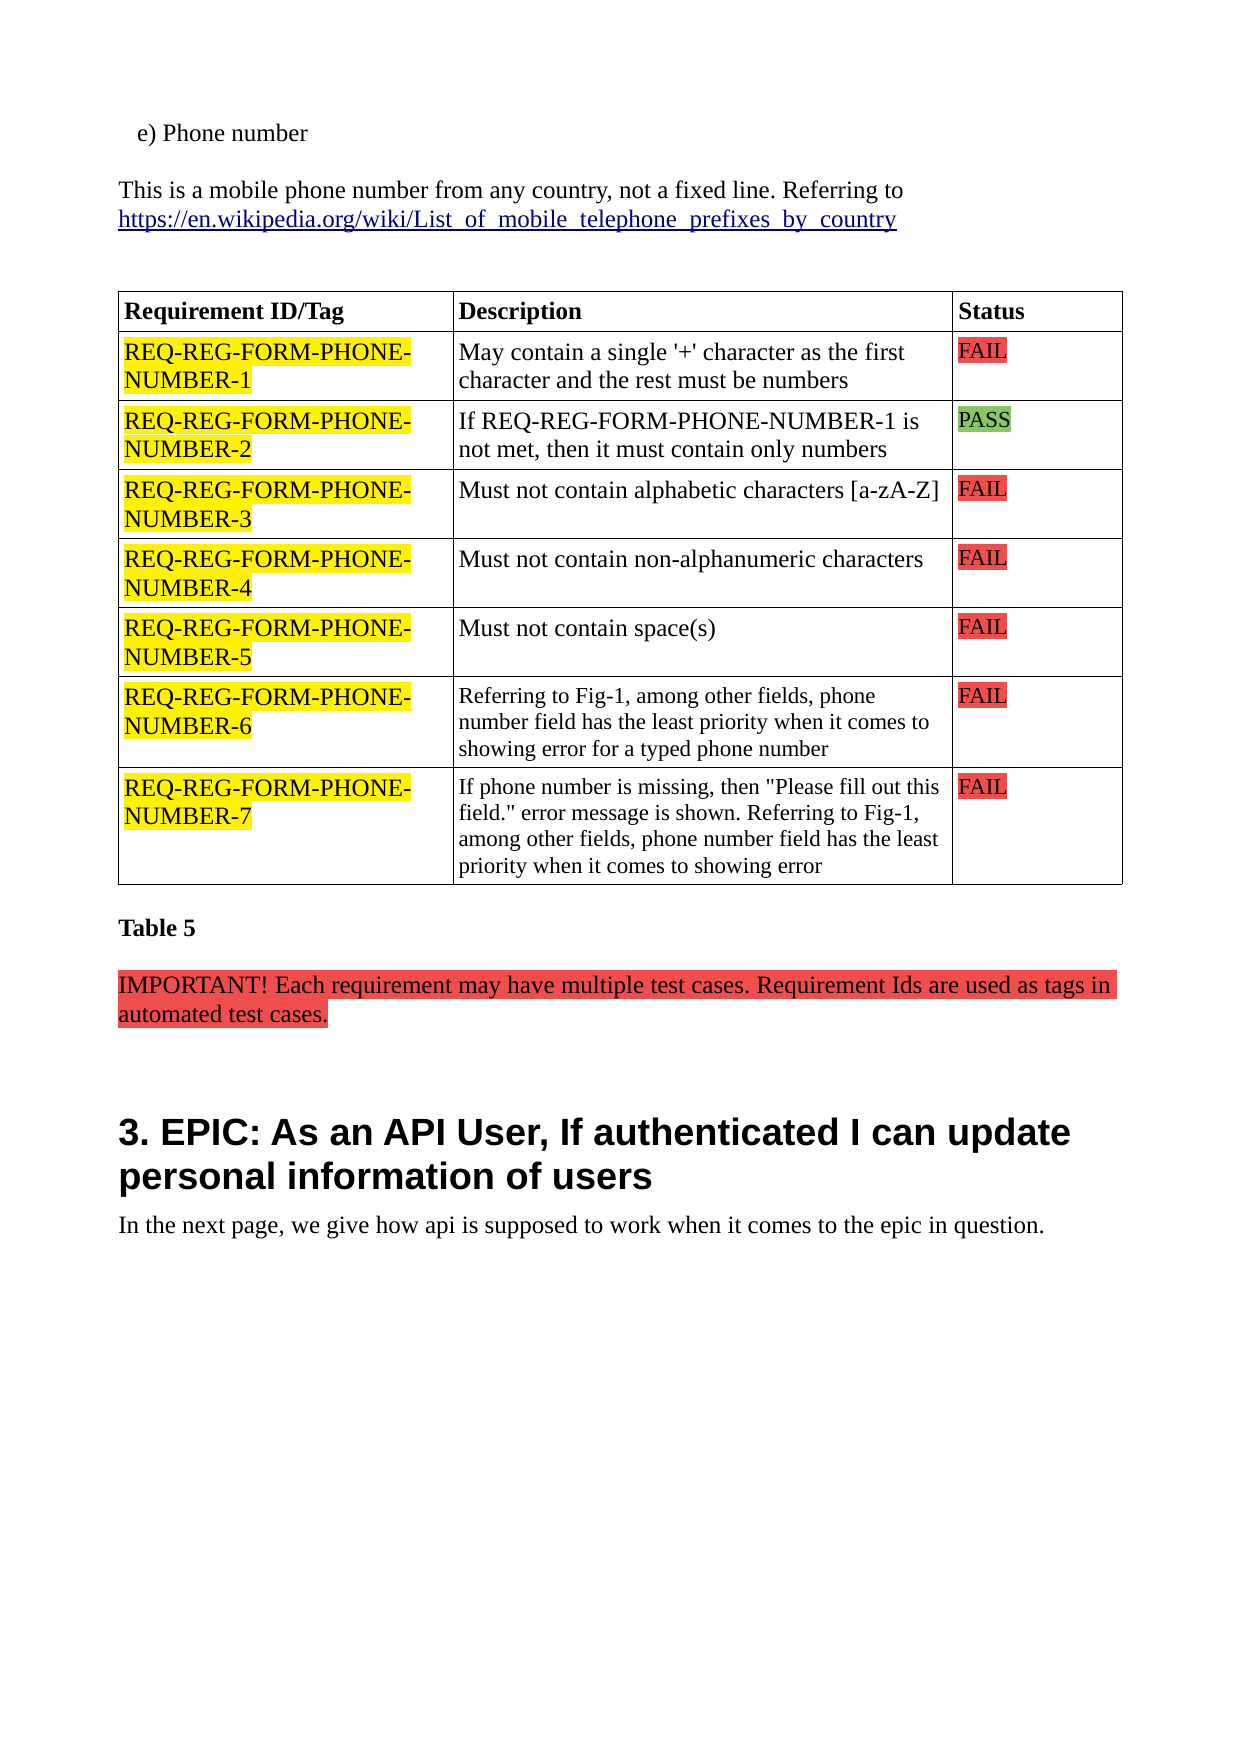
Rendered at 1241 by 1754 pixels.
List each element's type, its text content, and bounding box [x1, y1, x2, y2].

table_cell Must not contain alphabetic characters [a-zA-Z] [454, 470, 952, 538]
table_cell PASS [953, 401, 1122, 469]
table_cell FAIL [953, 677, 1122, 767]
table_cell Must not contain non-alphanumeric characters [454, 539, 952, 607]
table_cell REQ-REG-FORM-PHONE-NUMBER-6 [119, 677, 453, 767]
table_cell FAIL [953, 539, 1122, 607]
table_cell FAIL [953, 332, 1122, 400]
table_cell FAIL [953, 768, 1122, 884]
table_cell If phone number is missing, then "Please fill out this field." error message is shown. Referring to Fig-1, among other fields, phone number field has the least priority when it comes to showing error [454, 768, 952, 884]
text In the next page, we give how api is supposed to work when it comes to the epic in question. [118, 1210, 1122, 1239]
table_cell REQ-REG-FORM-PHONE-NUMBER-5 [119, 608, 453, 676]
table_header Status [953, 292, 1122, 331]
text Table 5 [118, 913, 1122, 941]
table_cell REQ-REG-FORM-PHONE-NUMBER-2 [119, 401, 453, 469]
text IMPORTANT! Each requirement may have multiple test cases. Requirement Ids are used as tags in automated test cases. [118, 970, 1122, 1028]
table_cell If REQ-REG-FORM-PHONE-NUMBER-1 is not met, then it must contain only numbers [454, 401, 952, 469]
table_cell REQ-REG-FORM-PHONE-NUMBER-1 [119, 332, 453, 400]
table_header Requirement ID/Tag [119, 292, 453, 331]
table_cell REQ-REG-FORM-PHONE-NUMBER-4 [119, 539, 453, 607]
table_cell FAIL [953, 470, 1122, 538]
table_cell FAIL [953, 608, 1122, 676]
table_cell REQ-REG-FORM-PHONE-NUMBER-7 [119, 768, 453, 884]
text This is a mobile phone number from any country, not a fixed line. Referring to https://en.wikipedia.org/wiki/List_of_mobile_telephone_prefixes_by_country [118, 176, 1122, 233]
table_cell Referring to Fig-1, among other fields, phone number field has the least priority when it comes to showing error for a typed phone number [454, 677, 952, 767]
subtitle 3. EPIC: As an API User, If authenticated I can update personal information of users [118, 1110, 1122, 1197]
table_header Description [454, 292, 952, 331]
table_cell Must not contain space(s) [454, 608, 952, 676]
table_cell REQ-REG-FORM-PHONE-NUMBER-3 [119, 470, 453, 538]
table_cell May contain a single '+' character as the first character and the rest must be numbers [454, 332, 952, 400]
text e) Phone number [118, 118, 1122, 147]
